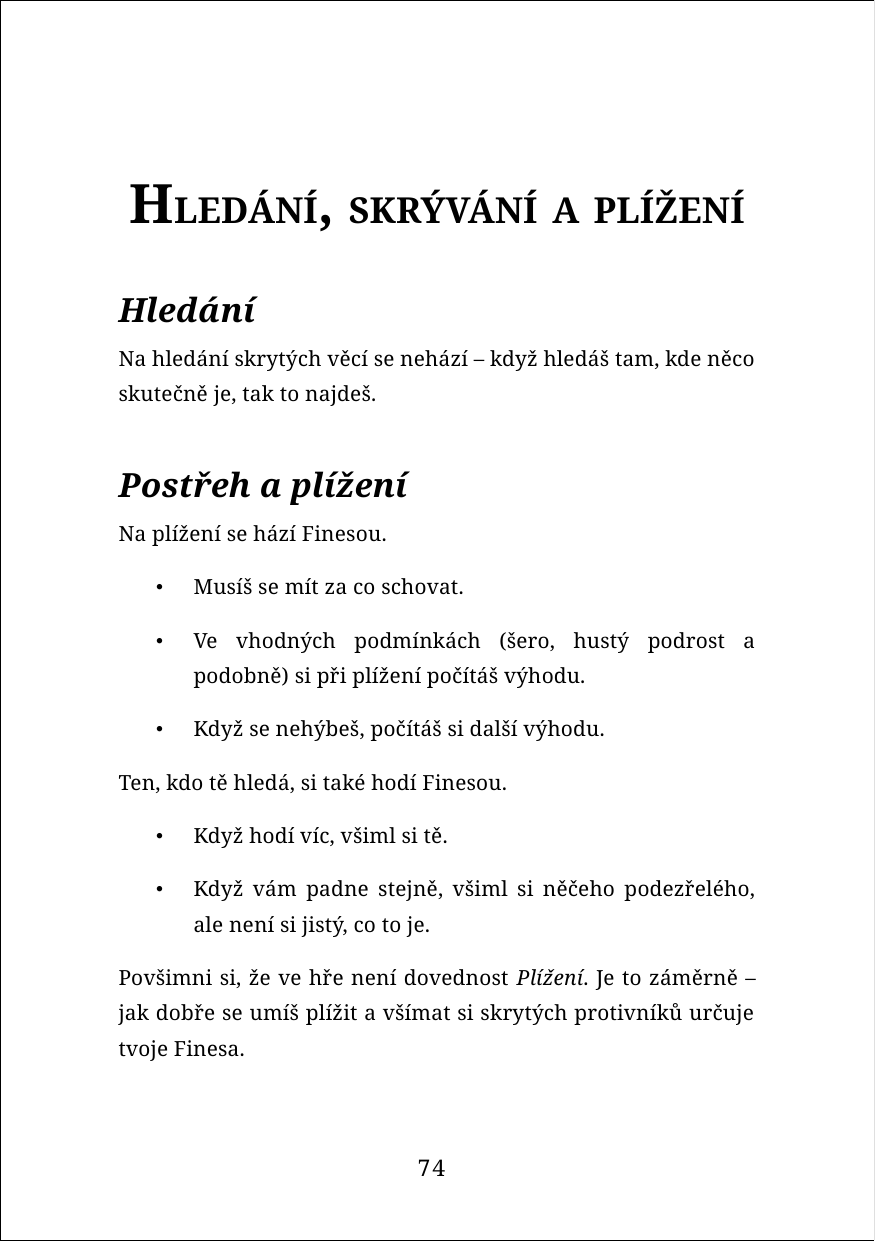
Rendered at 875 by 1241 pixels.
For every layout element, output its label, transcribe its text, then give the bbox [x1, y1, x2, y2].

subtitle Hledání, skrývání a plížení [118, 166, 756, 239]
list Musíš se mít za co schovat. [156, 572, 756, 601]
text Na plížení se hází Finesou. [118, 519, 756, 548]
text Povšimni si, že ve hře není dovednost Plížení. Je to záměrně – jak dobře se umíš plížit a všímat si skrytých protivníků určuje tvoje Finesa. [118, 963, 756, 1062]
subtitle Postřeh a plížení [118, 462, 756, 507]
list Když hodí víc, všiml si tě. [156, 821, 756, 849]
subtitle Hledání [118, 287, 756, 332]
list Když se nehýbeš, počítáš si další výhodu. [156, 714, 756, 743]
text Na hledání skrytých věcí se nehází – když hledáš tam, kde něco skutečně je, tak to najdeš. [118, 344, 756, 408]
text Ten, kdo tě hledá, si také hodí Finesou. [118, 768, 756, 796]
list Když vám padne stejně, všiml si něčeho podezřelého, ale není si jistý, co to je. [156, 874, 756, 938]
list Ve vhodných podmínkách (šero, hustý podrost a podobně) si při plížení počítáš výhodu. [156, 626, 756, 690]
